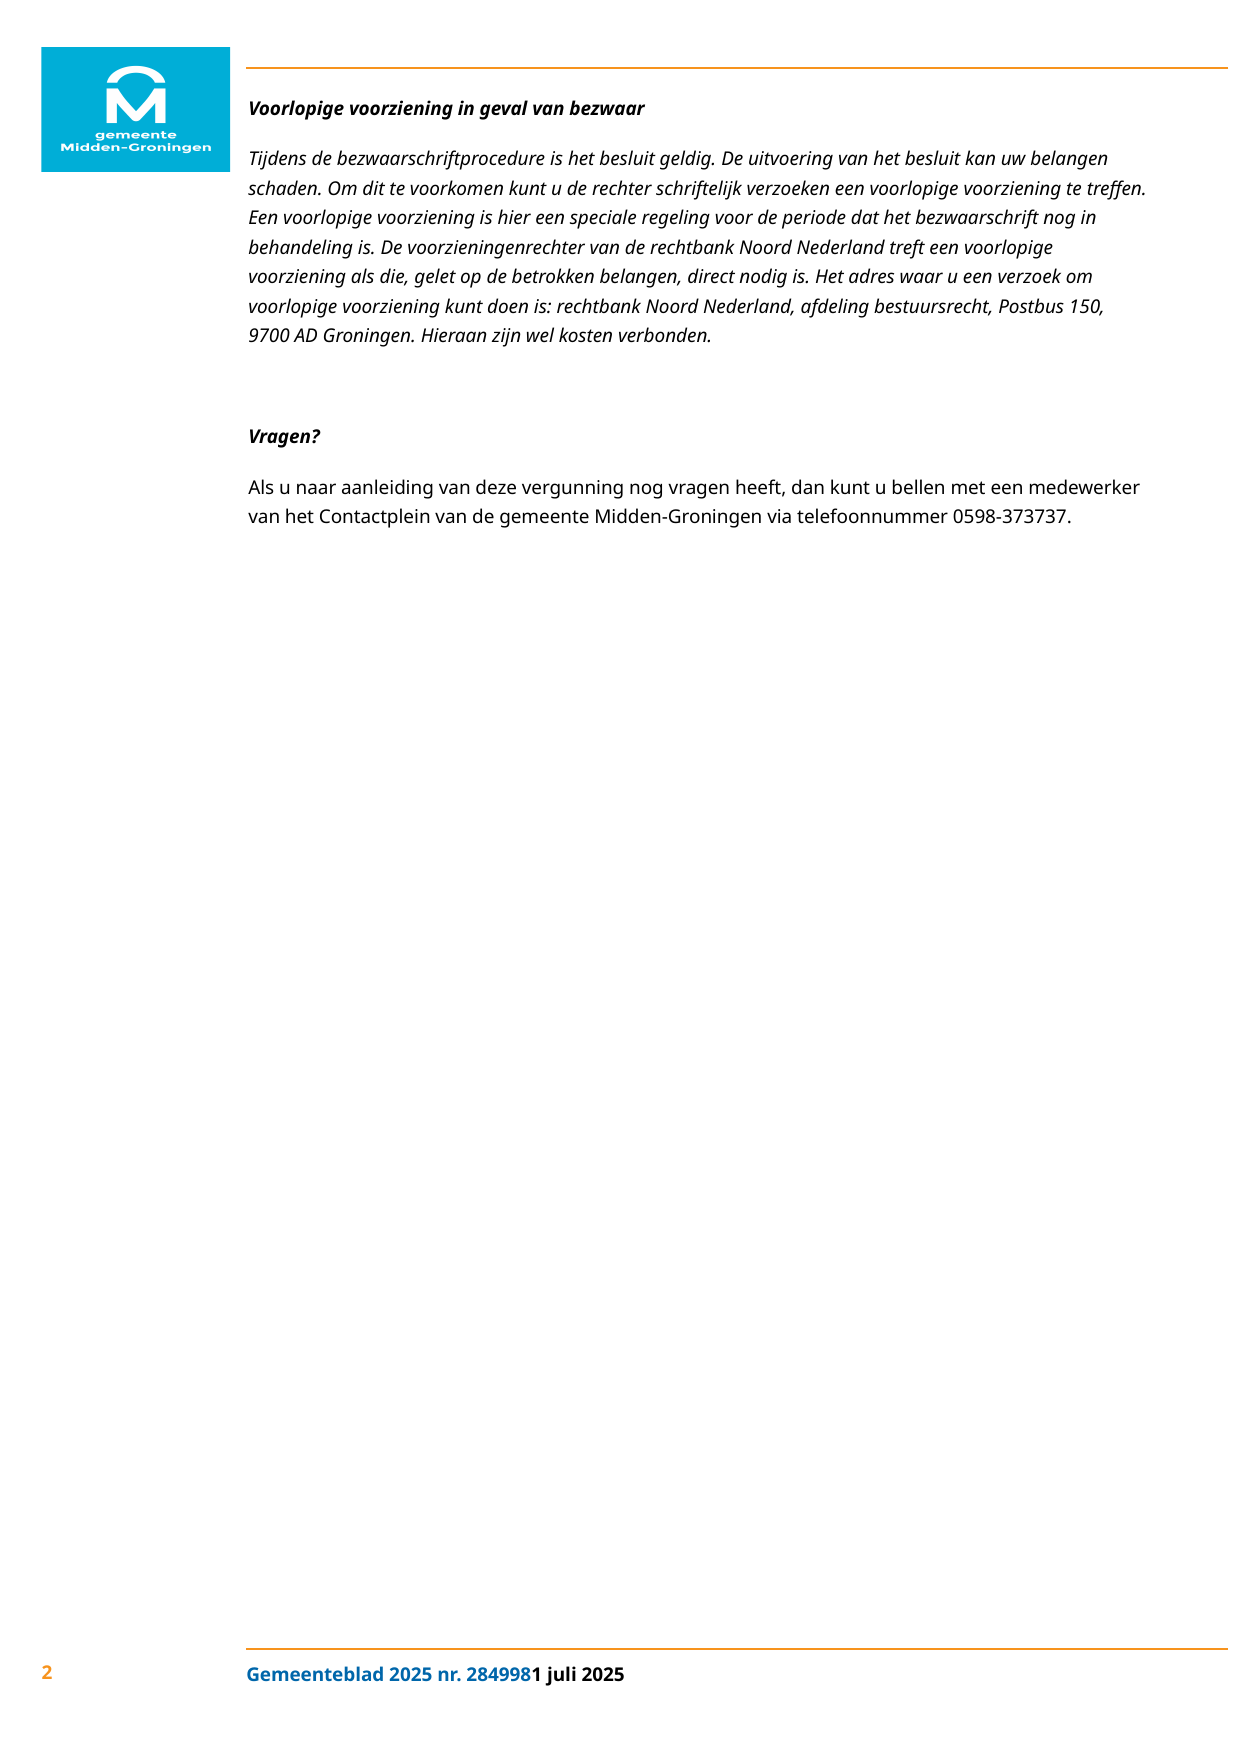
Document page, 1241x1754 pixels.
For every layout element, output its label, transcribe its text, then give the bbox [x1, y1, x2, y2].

text Vragen? [248, 423, 1152, 449]
picture [184, 146, 190, 153]
picture [107, 89, 165, 122]
text Voorlopige voorziening in geval van bezwaar [248, 95, 1152, 121]
text Als u naar aanleiding van deze vergunning nog vragen heeft, dan kunt u bellen met een medewerker van het Contactplein van de gemeente Midden-Groningen via telefoonnummer 0598-373737. [248, 474, 1152, 529]
text Tijdens de bezwaarschriftprocedure is het besluit geldig. De uitvoering van het besluit kan uw belangen schaden. Om dit te voorkomen kunt u de rechter schriftelijk verzoeken een voorlopige voorziening te treffen. Een voorlopige voorziening is hier een speciale regeling voor de periode dat het bezwaarschrift nog in behandeling is. De voorzieningenrechter van de rechtbank Noord Nederland treft een voorlopige voorziening als die, gelet op de betrokken belangen, direct nodig is. Het adres waar u een verzoek om voorlopige voorziening kunt doen is: rechtbank Noord Nederland, afdeling bestuursrecht, Postbus 150, 9700 AD Groningen. Hieraan zijn wel kosten verbonden. [248, 145, 1152, 348]
picture [108, 66, 164, 82]
